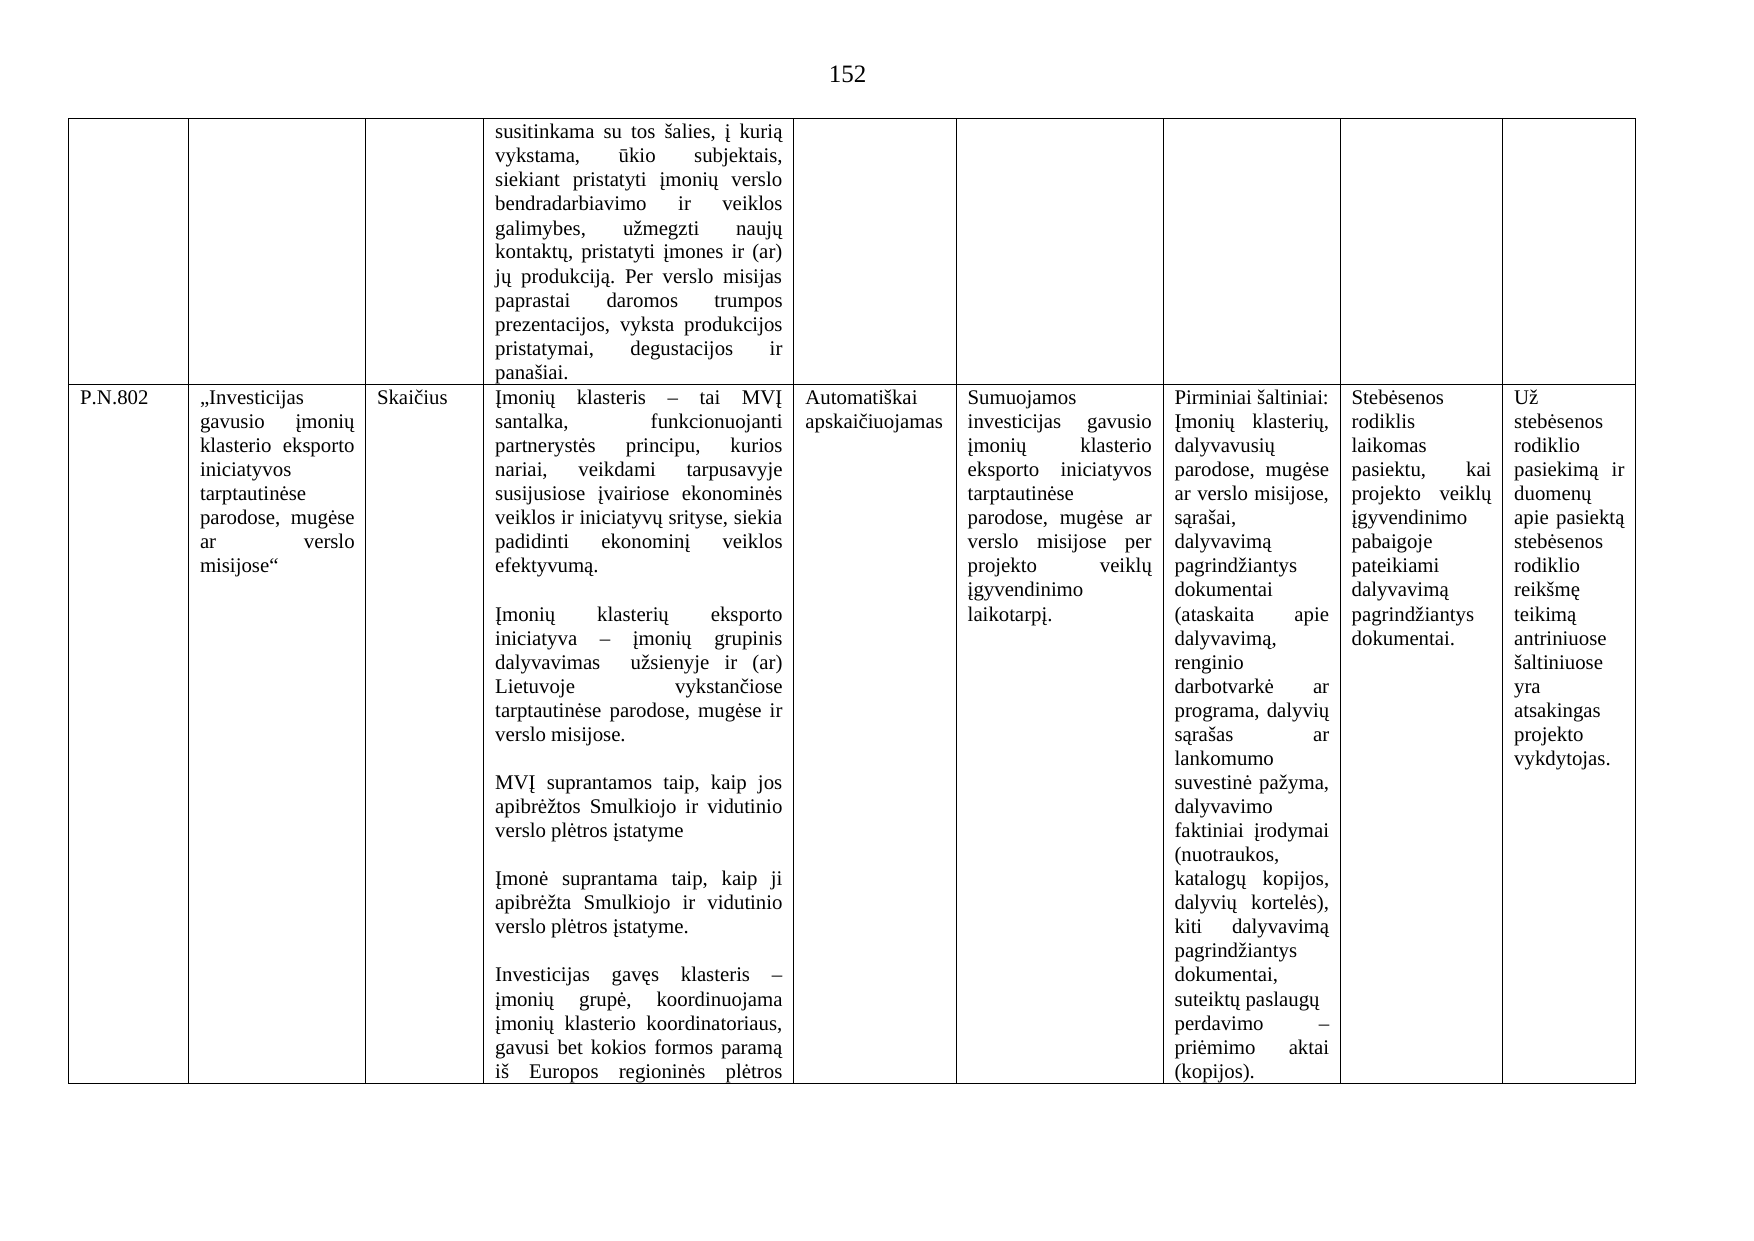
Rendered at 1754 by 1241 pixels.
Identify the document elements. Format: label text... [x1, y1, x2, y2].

table_cell Skaičius [366, 385, 483, 1083]
table_cell susitinkama su tos šalies, į kurią vykstama, ūkio subjektais, siekiant pristatyti įmonių verslo bendradarbiavimo ir veiklos galimybes, užmegzti naujų kontaktų, pristatyti įmones ir (ar) jų produkciją. Per verslo misijas paprastai daromos trumpos prezentacijos, vyksta produkcijos pristatymai, degustacijos ir panašiai. [484, 119, 793, 384]
table_cell Įmonių klasteris – tai MVĮ santalka, funkcionuojanti partnerystės principu, kurios nariai, veikdami tarpusavyje susijusiose įvairiose ekonominės veiklos ir iniciatyvų srityse, siekia padidinti ekonominį veiklos efektyvumą. Įmonių klasterių eksporto iniciatyva – įmonių grupinis dalyvavimas užsienyje ir (ar) Lietuvoje vykstančiose tarptautinėse parodose, mugėse ir verslo misijose. MVĮ suprantamos taip, kaip jos apibrėžtos Smulkiojo ir vidutinio verslo plėtros įstatyme Įmonė suprantama taip, kaip ji apibrėžta Smulkiojo ir vidutinio verslo plėtros įstatyme. Investicijas gavęs klasteris – įmonių grupė, koordinuojama įmonių klasterio koordinatoriaus, gavusi bet kokios formos paramą iš Europos regioninės plėtros [484, 385, 793, 1083]
table_cell [1341, 119, 1502, 384]
table_cell [794, 119, 956, 384]
table_cell Už stebėsenos rodiklio pasiekimą ir duomenų apie pasiektą stebėsenos rodiklio reikšmę teikimą antriniuose šaltiniuose yra atsakingas projekto vykdytojas. [1503, 385, 1635, 1083]
table_cell Sumuojamos investicijas gavusio įmonių klasterio eksporto iniciatyvos tarptautinėse parodose, mugėse ar verslo misijose per projekto veiklų įgyvendinimo laikotarpį. [957, 385, 1163, 1083]
table_cell Pirminiai šaltiniai: Įmonių klasterių, dalyvavusių parodose, mugėse ar verslo misijose, sąrašai, dalyvavimą pagrindžiantys dokumentai (ataskaita apie dalyvavimą, renginio darbotvarkė ar programa, dalyvių sąrašas ar lankomumo suvestinė pažyma, dalyvavimo faktiniai įrodymai (nuotraukos, katalogų kopijos, dalyvių kortelės), kiti dalyvavimą pagrindžiantys dokumentai, suteiktų paslaugų perdavimo –priėmimo aktai (kopijos). [1164, 385, 1340, 1083]
table_cell [366, 119, 483, 384]
table_cell „Investicijas gavusio įmonių klasterio eksporto iniciatyvos tarptautinėse parodose, mugėse ar verslo misijose“ [189, 385, 365, 1083]
table_cell [69, 119, 188, 384]
table_cell Automatiškai apskaičiuojamas [794, 385, 956, 1083]
table_cell [1164, 119, 1340, 384]
table_cell [1503, 119, 1635, 384]
table_cell P.N.802 [69, 385, 188, 1083]
table_cell [189, 119, 365, 384]
table_cell [957, 119, 1163, 384]
table_cell Stebėsenos rodiklis laikomas pasiektu, kai projekto veiklų įgyvendinimo pabaigoje pateikiami dalyvavimą pagrindžiantys dokumentai. [1341, 385, 1502, 1083]
